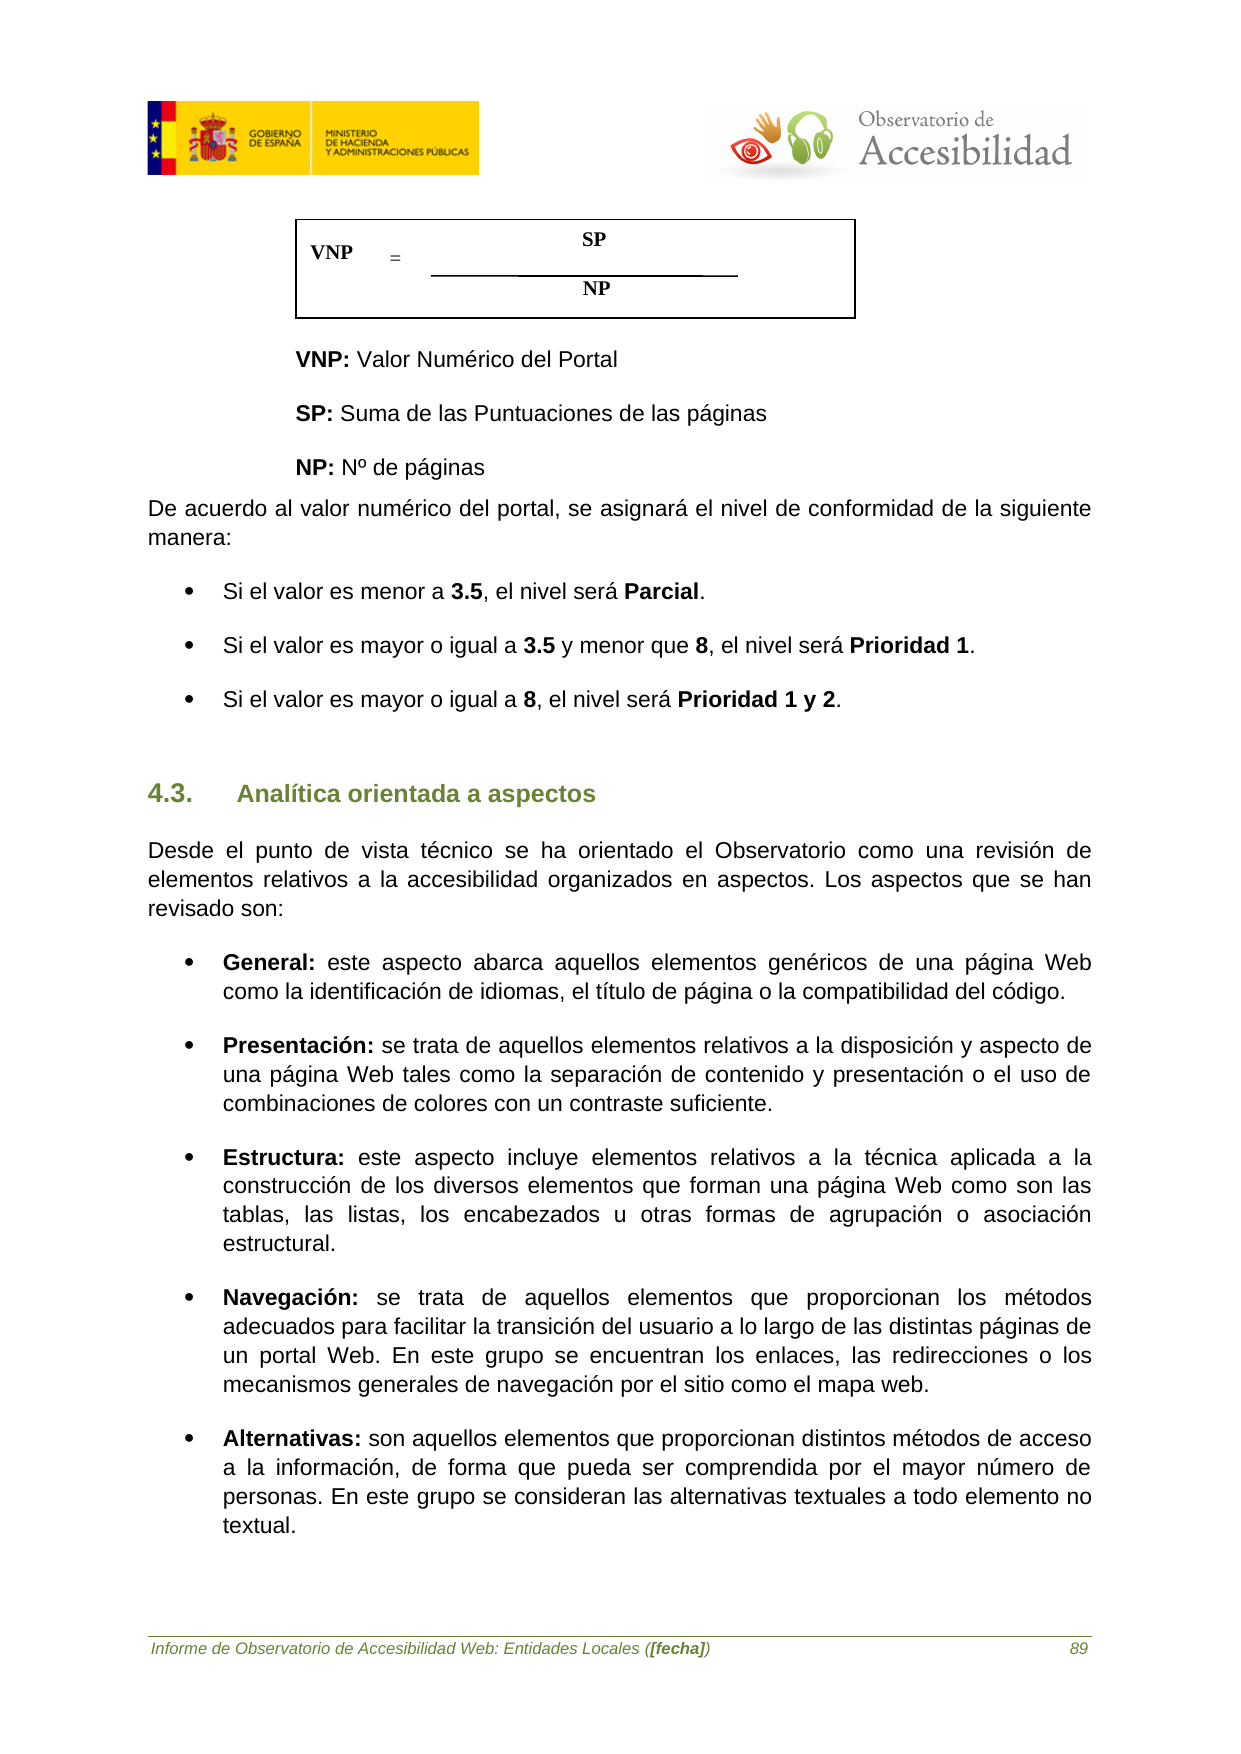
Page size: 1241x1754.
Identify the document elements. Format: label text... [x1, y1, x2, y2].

list General: este aspecto abarca aquellos elementos genéricos de una página Web como la identificación de idiomas, el título de página o la compatibilidad del código. [185, 949, 1092, 1004]
text SP: Suma de las Puntuaciones de las páginas [295, 400, 1092, 426]
list Si el valor es menor a 3.5, el nivel será Parcial. [185, 578, 1092, 604]
text VNP: Valor Numérico del Portal [295, 346, 1092, 372]
list Navegación: se trata de aquellos elementos que proporcionan los métodos adecuados para facilitar la transición del usuario a lo largo de las distintas páginas de un portal Web. En este grupo se encuentran los enlaces, las redirecciones o los mecanismos generales de navegación por el sitio como el mapa web. [185, 1284, 1092, 1397]
list Alternativas: son aquellos elementos que proporcionan distintos métodos de acceso a la información, de forma que pueda ser comprendida por el mayor número de personas. En este grupo se consideran las alternativas textuales a todo elemento no textual. [185, 1425, 1092, 1538]
list Si el valor es mayor o igual a 3.5 y menor que 8, el nivel será Prioridad 1. [185, 632, 1092, 658]
picture [147, 101, 479, 175]
text Desde el punto de vista técnico se ha orientado el Observatorio como una revisión de elementos relativos a la accesibilidad organizados en aspectos. Los aspectos que se han revisado son: [148, 837, 1092, 921]
text NP: Nº de páginas [295, 454, 1092, 480]
picture [710, 102, 1086, 185]
list Estructura: este aspecto incluye elementos relativos a la técnica aplicada a la construcción de los diversos elementos que forman una página Web como son las tablas, las listas, los encabezados u otras formas de agrupación o asociación estructural. [185, 1143, 1092, 1257]
subtitle Analítica orientada a aspectos [148, 777, 1092, 809]
text De acuerdo al valor numérico del portal, se asignará el nivel de conformidad de la siguiente manera: [148, 495, 1092, 550]
list Presentación: se trata de aquellos elementos relativos a la disposición y aspecto de una página Web tales como la separación de contenido y presentación o el uso de combinaciones de colores con un contraste suficiente. [185, 1032, 1092, 1116]
list Si el valor es mayor o igual a 8, el nivel será Prioridad 1 y 2. [185, 686, 1092, 712]
